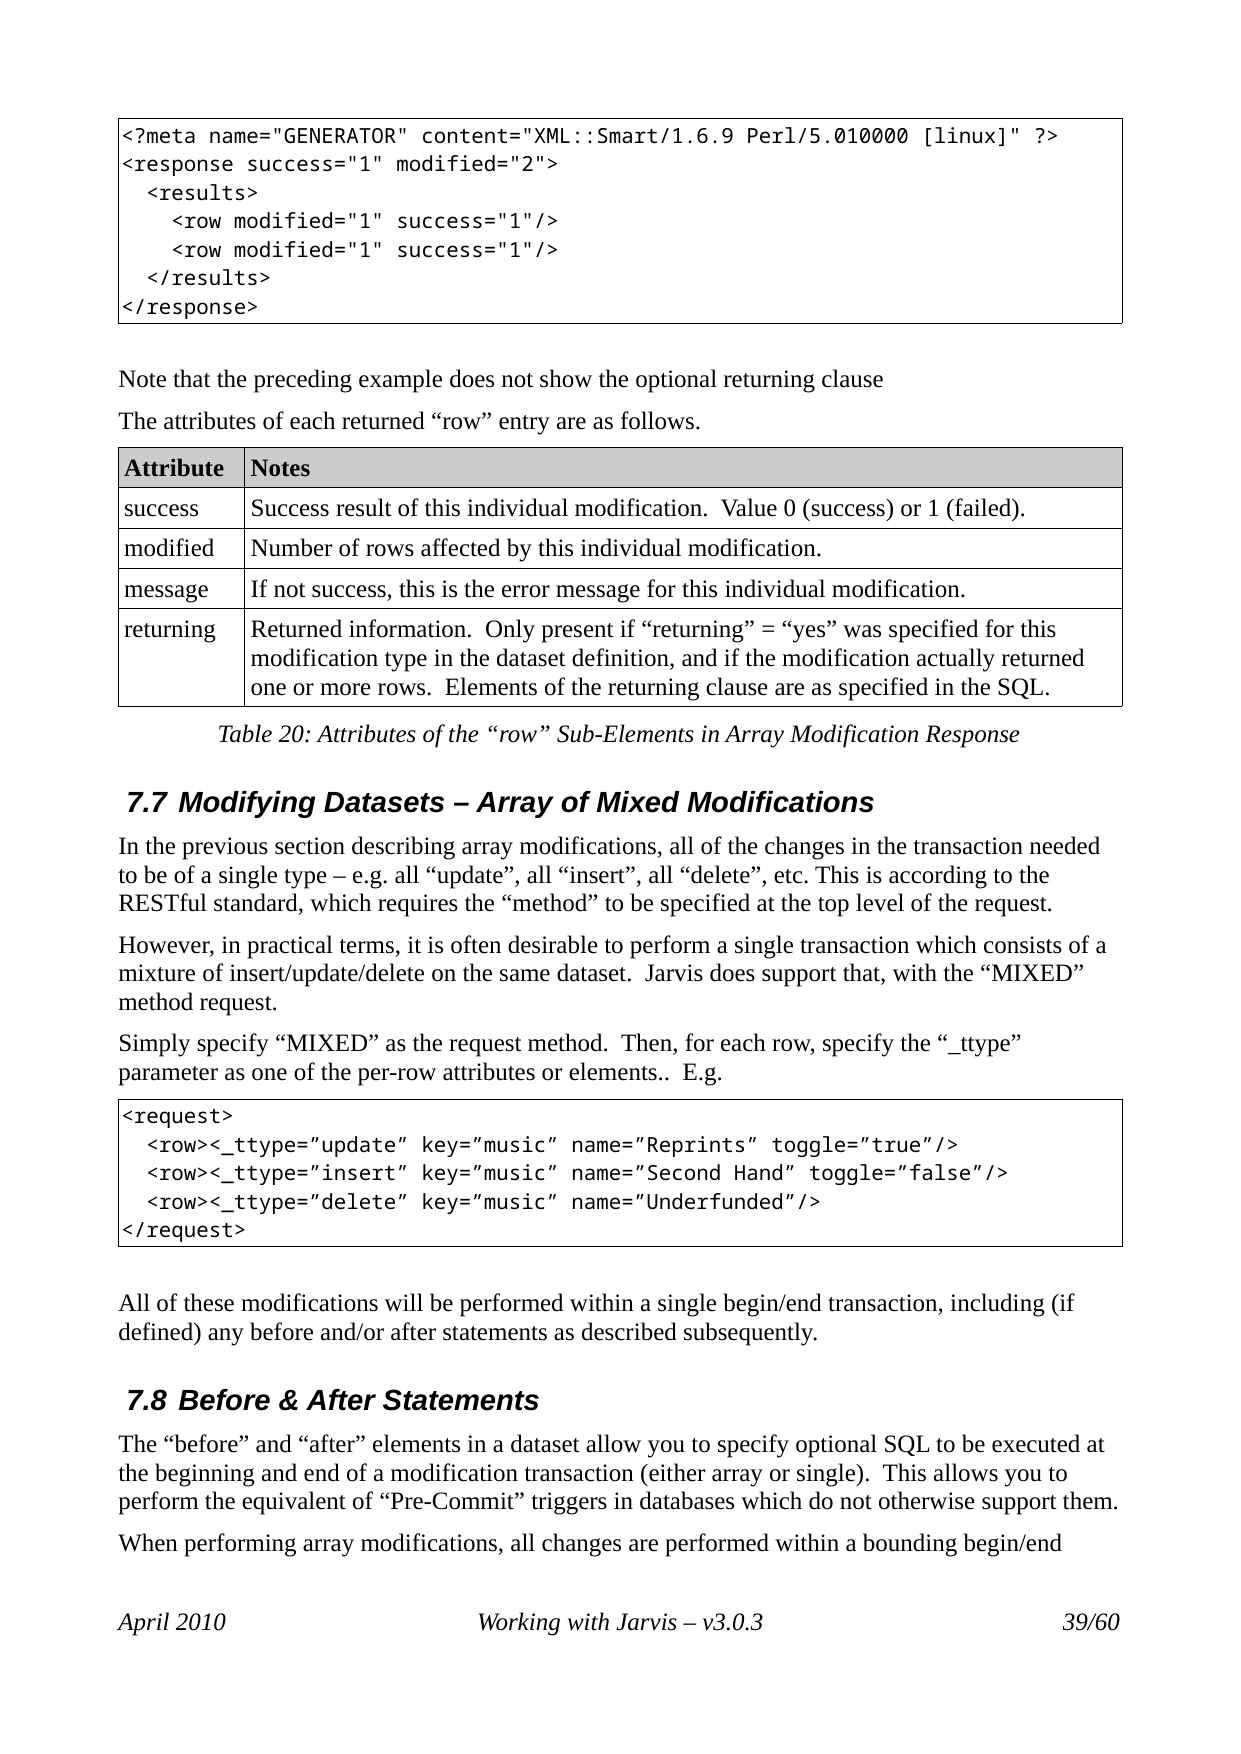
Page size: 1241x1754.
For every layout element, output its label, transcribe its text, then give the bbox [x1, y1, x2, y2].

text <results> [119, 175, 1122, 203]
text Note that the preceding example does not show the optional returning clause [118, 364, 1122, 393]
text All of these modifications will be performed within a single begin/end transaction, including (if defined) any before and/or after statements as described subsequently. [118, 1288, 1122, 1345]
text <row modified="1" success="1"/> [119, 232, 1122, 260]
text </results> [119, 260, 1122, 289]
text <response success="1" modified="2"> [119, 147, 1122, 175]
text In the previous section describing array modifications, all of the changes in the transaction needed to be of a single type – e.g. all “update”, all “insert”, all “delete”, etc. This is according to the RESTful standard, which requires the “method” to be specified at the top level of the request. [118, 831, 1122, 917]
text </response> [119, 289, 1122, 323]
table_cell Returned information. Only present if “returning” = “yes” was specified for this modification type in the dataset definition, and if the modification actually returned one or more rows. Elements of the returning clause are as specified in the SQL. [245, 609, 1122, 706]
table_cell Number of rows affected by this individual modification. [245, 529, 1122, 568]
table_cell modified [119, 529, 244, 568]
table_cell message [119, 569, 244, 608]
table_cell If not success, this is the error message for this individual modification. [245, 569, 1122, 608]
text <request> [119, 1100, 1122, 1127]
table_cell success [119, 488, 244, 528]
text <?meta name="GENERATOR" content="XML::Smart/1.6.9 Perl/5.010000 [linux]" ?> [119, 119, 1122, 147]
table_header Notes [245, 448, 1122, 487]
subtitle Modifying Datasets – Array of Mixed Modifications [118, 785, 1122, 818]
text When performing array modifications, all changes are performed within a bounding begin/end [118, 1528, 1122, 1556]
table_cell returning [119, 609, 244, 706]
text <row modified="1" success="1"/> [119, 203, 1122, 232]
text Table 20: Attributes of the “row” Sub-Elements in Array Modification Response [118, 719, 1122, 747]
text <row><_ttype=”delete” key=”music” name=”Underfunded”/> [119, 1184, 1122, 1212]
text </request> [119, 1212, 1122, 1246]
text The attributes of each returned “row” entry are as follows. [118, 406, 1122, 434]
text However, in practical terms, it is often desirable to perform a single transaction which consists of a mixture of insert/update/delete on the same dataset. Jarvis does support that, with the “MIXED” method request. [118, 930, 1122, 1016]
table_cell Success result of this individual modification. Value 0 (success) or 1 (failed). [245, 488, 1122, 528]
table_header Attribute [119, 448, 244, 487]
text The “before” and “after” elements in a dataset allow you to specify optional SQL to be executed at the beginning and end of a modification transaction (either array or single). This allows you to perform the equivalent of “Pre-Commit” triggers in databases which do not otherwise support them. [118, 1429, 1122, 1515]
subtitle Before & After Statements [118, 1383, 1122, 1416]
text Simply specify “MIXED” as the request method. Then, for each row, specify the “_ttype” parameter as one of the per-row attributes or elements.. E.g. [118, 1028, 1122, 1086]
text <row><_ttype=”update” key=”music” name=”Reprints” toggle=”true”/> [119, 1127, 1122, 1155]
text <row><_ttype=”insert” key=”music” name=”Second Hand” toggle=”false”/> [119, 1155, 1122, 1184]
